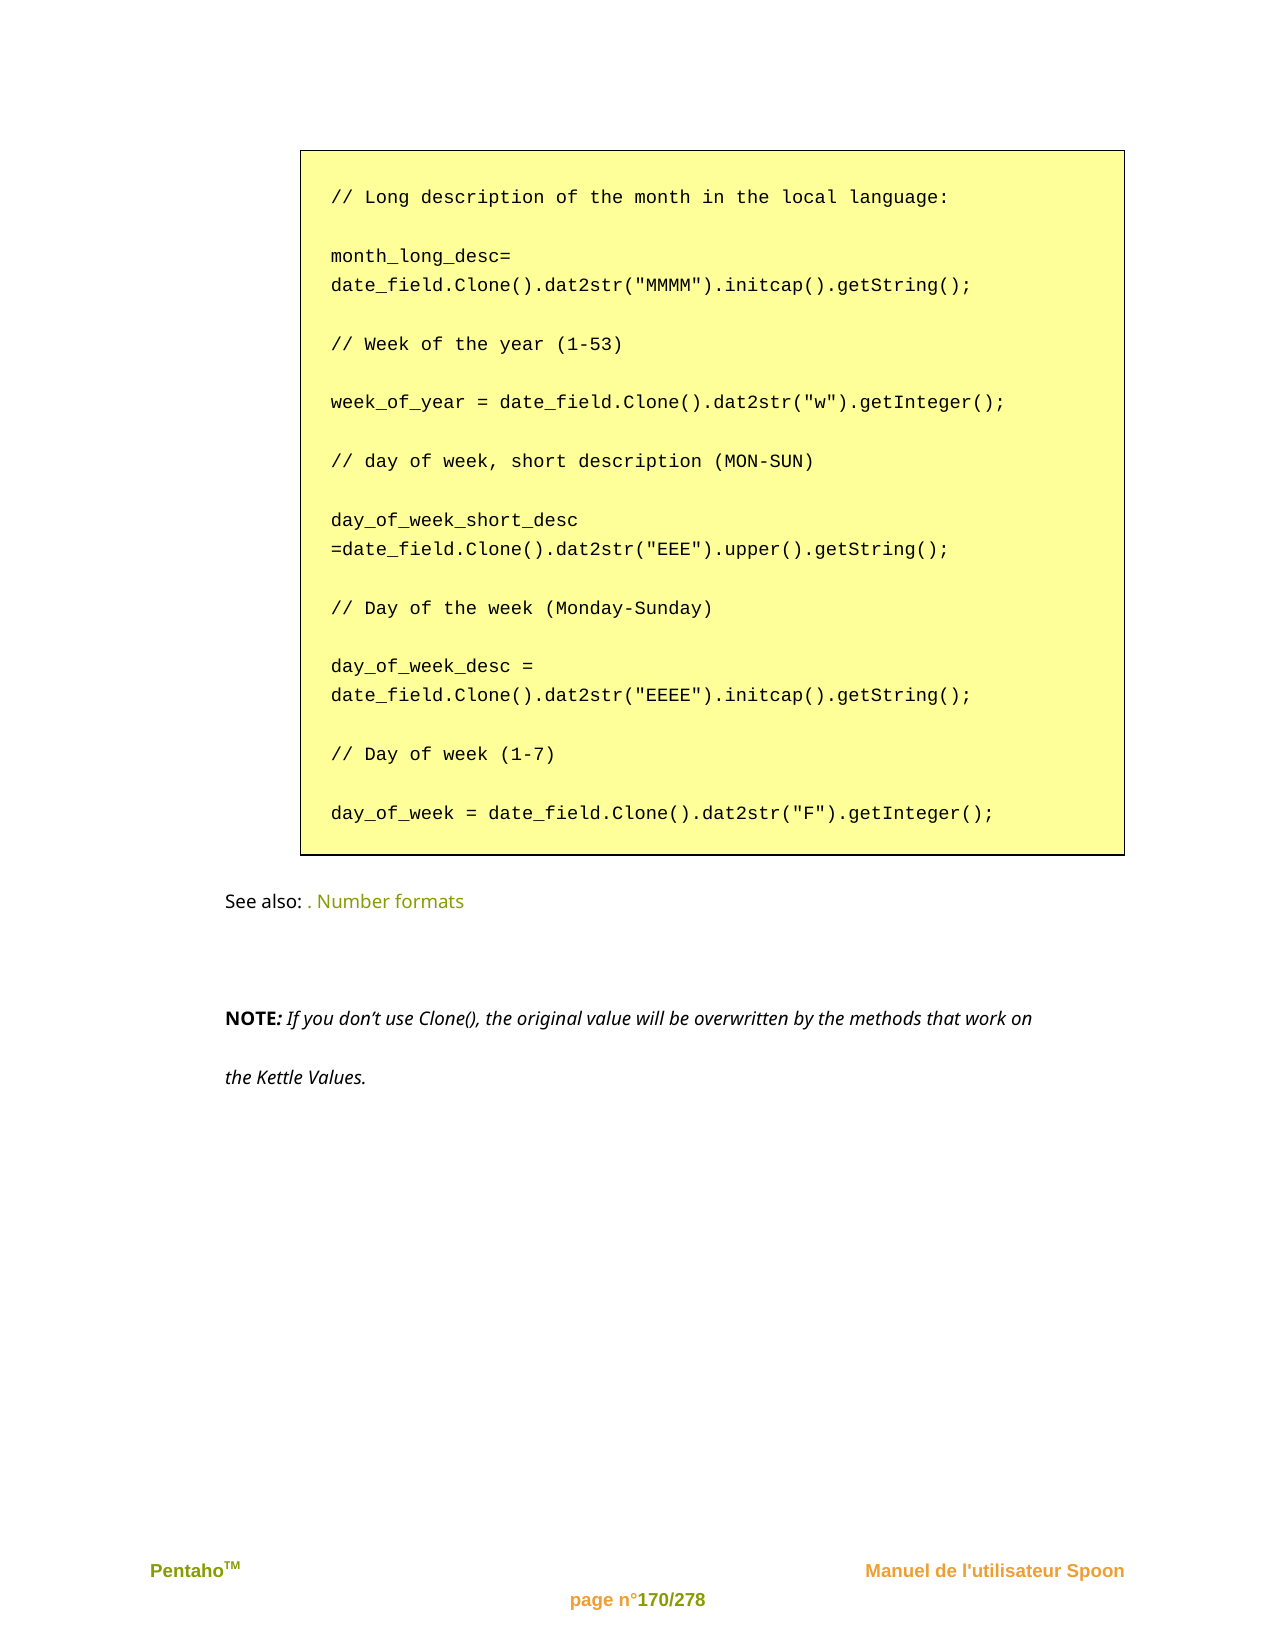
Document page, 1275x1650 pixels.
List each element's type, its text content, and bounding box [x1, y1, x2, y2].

text See also: . Number formats [225, 885, 1125, 914]
text the Kettle Values. [225, 1061, 1125, 1090]
text month_long_desc= date_field.Clone().dat2str("MMMM").initcap().getString(); [301, 209, 1124, 296]
text // Day of the week (Monday-Sunday) [301, 560, 1124, 619]
text NOTE: If you don’t use Clone(), the original value will be overwritten by the methods that work on [225, 1002, 1125, 1031]
text day_of_week_desc = date_field.Clone().dat2str("EEEE").initcap().getString(); [301, 619, 1124, 707]
text day_of_week = date_field.Clone().dat2str("F").getInteger(); [301, 765, 1124, 854]
text // Week of the year (1-53) [301, 296, 1124, 355]
text // Long description of the month in the local language: [301, 151, 1124, 209]
text day_of_week_short_desc =date_field.Clone().dat2str("EEE").upper().getString(); [301, 472, 1124, 560]
text // Day of week (1-7) [301, 707, 1124, 765]
text // day of week, short description (MON-SUN) [301, 414, 1124, 472]
text week_of_year = date_field.Clone().dat2str("w").getInteger(); [301, 355, 1124, 414]
